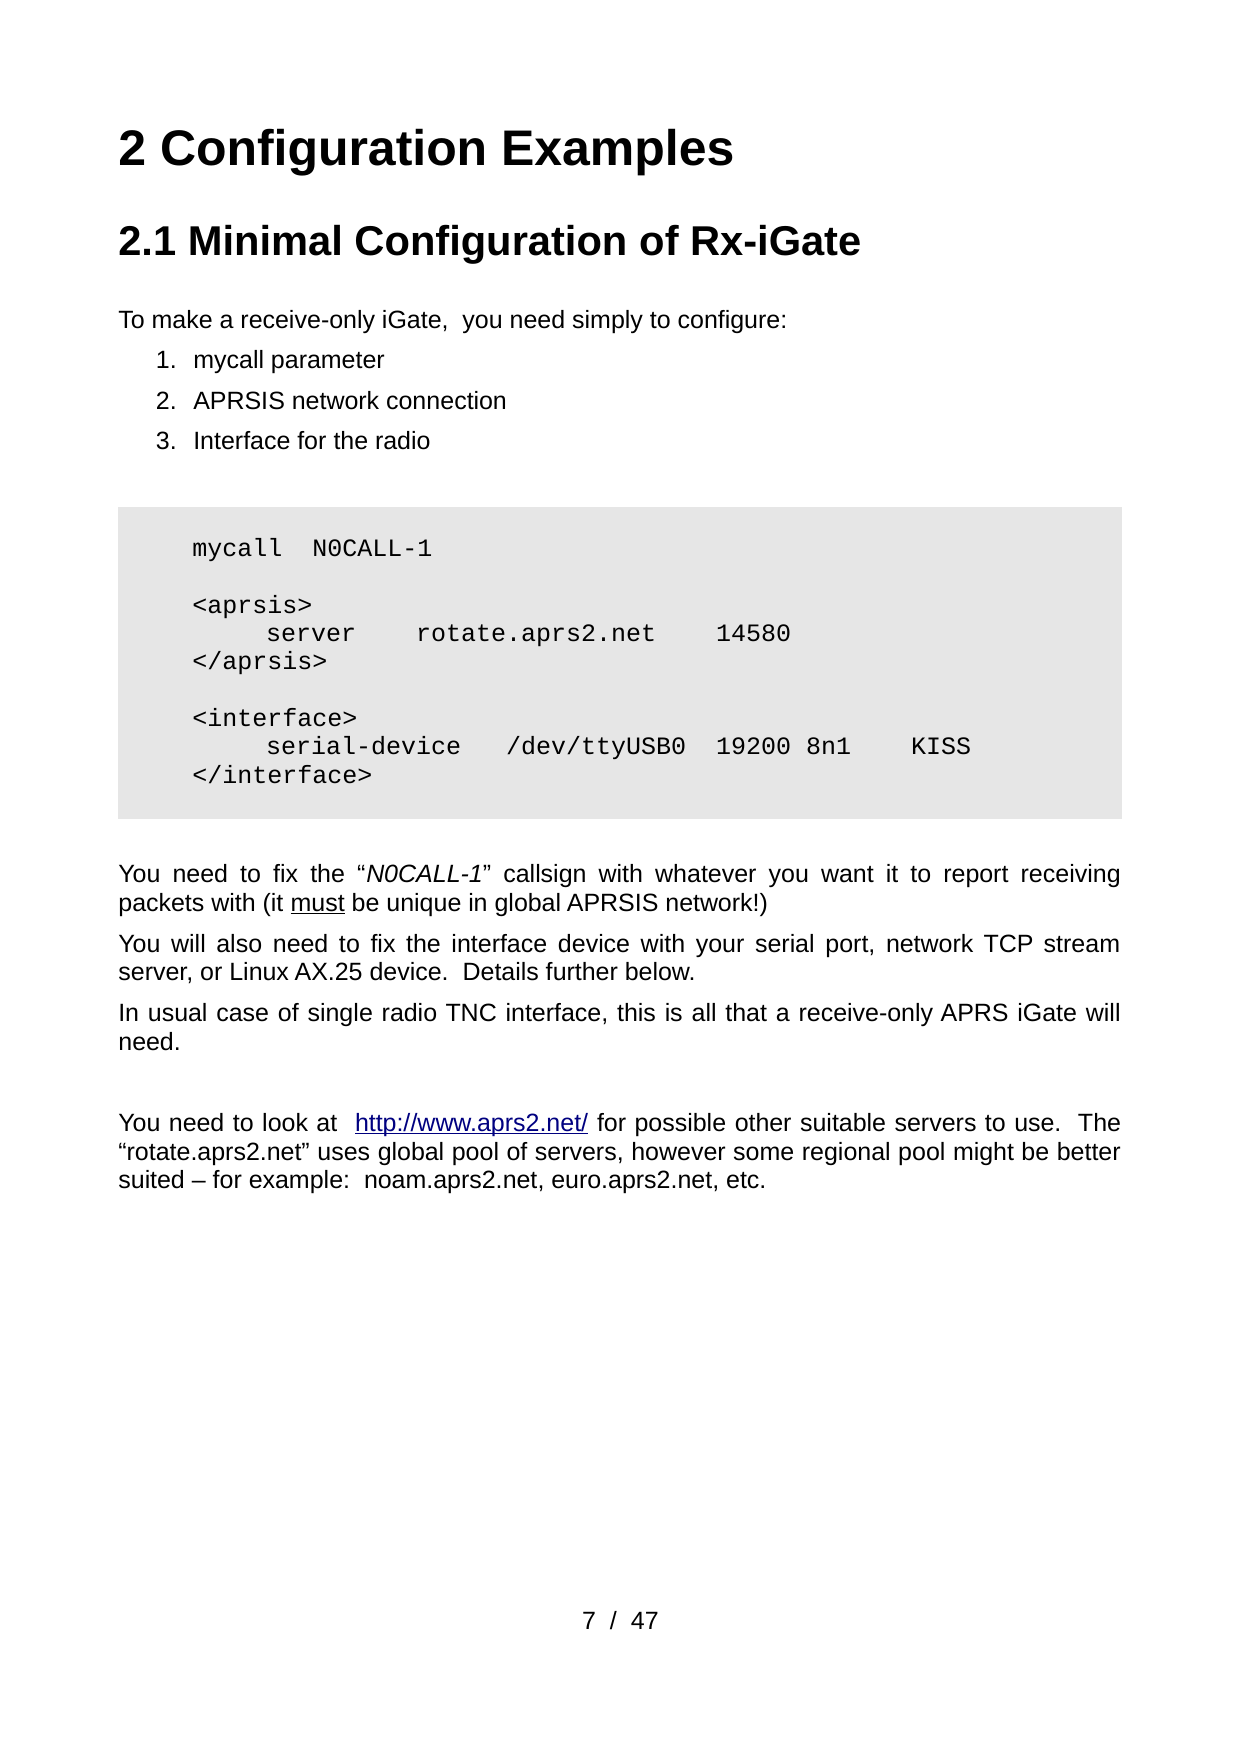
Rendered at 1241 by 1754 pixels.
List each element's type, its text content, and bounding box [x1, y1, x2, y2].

text You need to look at http://www.aprs2.net/ for possible other suitable servers to use. The “rotate.aprs2.net” uses global pool of servers, however some regional pool might be better suited – for example: noam.aprs2.net, euro.aprs2.net, etc. [118, 1108, 1122, 1194]
list mycall parameter [156, 345, 1122, 374]
text </interface> [118, 762, 1122, 791]
list Interface for the radio [156, 426, 1122, 455]
list APRSIS network connection [156, 386, 1122, 414]
text <aprsis> [118, 592, 1122, 621]
text To make a receive-only iGate, you need simply to configure: [118, 304, 1122, 333]
text </aprsis> [118, 649, 1122, 677]
text You need to fix the “N0CALL-1” callsign with whatever you want it to report receiving packets with (it must be unique in global APRSIS network!) [118, 859, 1122, 917]
subtitle Configuration Examples [118, 118, 1122, 176]
text mycall N0CALL-1 [118, 536, 1122, 564]
text serial-device /dev/ttyUSB0 19200 8n1 KISS [118, 734, 1122, 762]
text server rotate.aprs2.net 14580 [118, 621, 1122, 649]
text <interface> [118, 706, 1122, 734]
subtitle Minimal Configuration of Rx-iGate [118, 216, 1122, 264]
text In usual case of single radio TNC interface, this is all that a receive-only APRS iGate will need. [118, 998, 1122, 1055]
text You will also need to fix the interface device with your serial port, network TCP stream server, or Linux AX.25 device. Details further below. [118, 929, 1122, 986]
